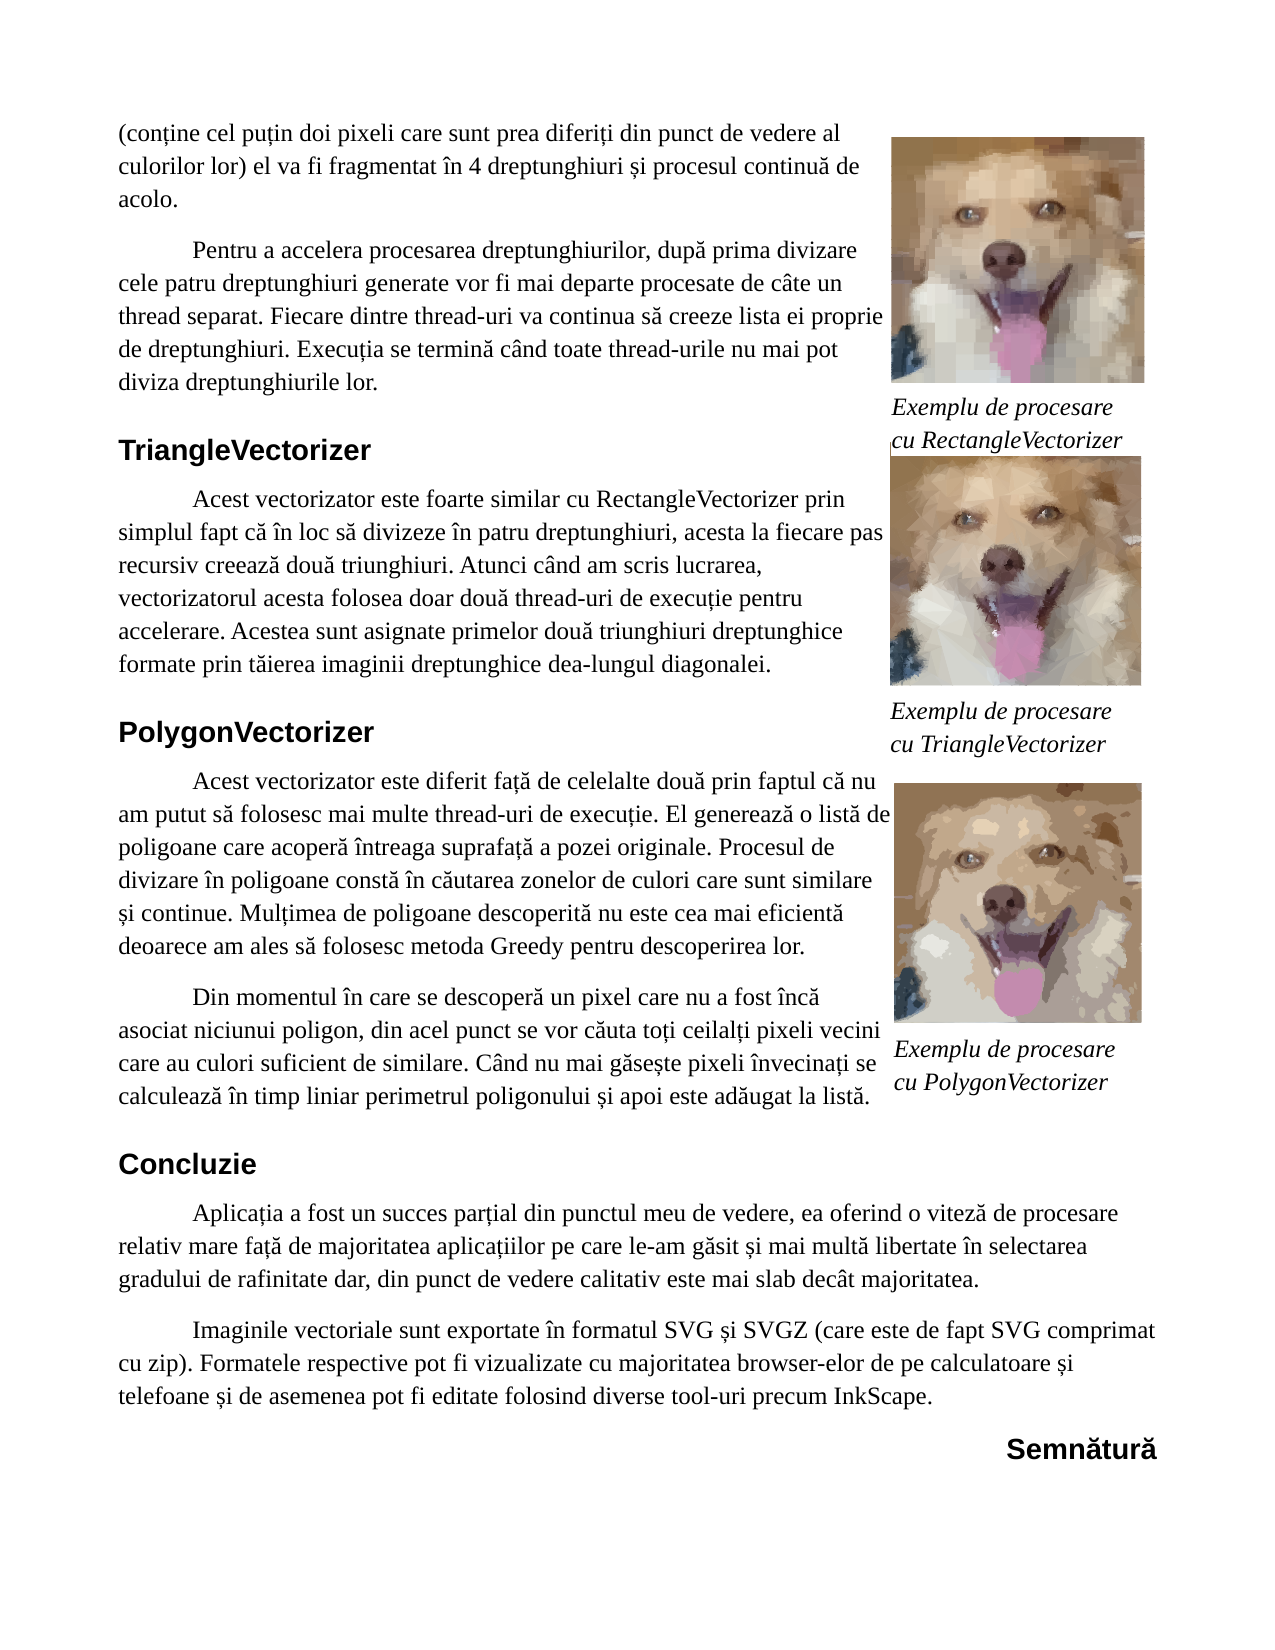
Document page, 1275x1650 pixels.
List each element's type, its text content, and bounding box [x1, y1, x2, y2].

subtitle Concluzie [118, 1147, 1157, 1181]
text Acest vectorizator este diferit față de celelalte două prin faptul că nu am putut să folosesc mai multe thread-uri de execuție. El generează o listă de poligoane care acoperă întreaga suprafață a pozei originale. Procesul de divizare în poligoane constă în căutarea zonelor de culori care sunt similare și continue. Mulțimea de poligoane descoperită nu este cea mai eficientă deoarece am ales să folosesc metoda Greedy pentru descoperirea lor. [118, 766, 1157, 960]
text Exemplu de procesare cu RectangleVectorizer [891, 383, 1144, 453]
text Din momentul în care se descoperă un pixel care nu a fost încă asociat niciunui poligon, din acel punct se vor căuta toți ceilalți pixeli vecini care au culori suficient de similare. Când nu mai găsește pixeli învecinați se calculează în timp liniar perimetrul poligonului și apoi este adăugat la listă. [118, 982, 1157, 1110]
text (conține cel puțin doi pixeli care sunt prea diferiți din punct de vedere al culorilor lor) el va fi fragmentat în 4 dreptunghiuri și procesul continuă de acolo. [118, 118, 1157, 213]
subtitle [1142, 433, 1157, 467]
text Semnătură [118, 1432, 1157, 1466]
subtitle [1142, 715, 1157, 749]
text Pentru a accelera procesarea dreptunghiurilor, după prima divizare cele patru dreptunghiuri generate vor fi mai departe procesate de câte un thread separat. Fiecare dintre thread-uri va continua să creeze lista ei proprie de dreptunghiuri. Execuția se termină când toate thread-urile nu mai pot diviza dreptunghiurile lor. [118, 235, 891, 396]
text Imaginile vectoriale sunt exportate în formatul SVG și SVGZ (care este de fapt SVG comprimat cu zip). Formatele respective pot fi vizualizate cu majoritatea browser-elor de pe calculatoare și telefoane și de asemenea pot fi editate folosind diverse tool-uri precum InkScape. [118, 1315, 1157, 1410]
text Acest vectorizator este foarte similar cu RectangleVectorizer prin simplul fapt că în loc să divizeze în patru dreptunghiuri, acesta la fiecare pas recursiv creează două triunghiuri. Atunci când am scris lucrarea, vectorizatorul acesta folosea doar două thread-uri de execuție pentru accelerare. Acestea sunt asignate primelor două triunghiuri dreptunghice formate prin tăierea imaginii dreptunghice dea-lungul diagonalei. [118, 484, 890, 678]
text Aplicația a fost un succes parțial din punctul meu de vedere, ea oferind o viteză de procesare relativ mare față de majoritatea aplicațiilor pe care le-am găsit și mai multă libertate în selectarea gradului de rafinitate dar, din punct de vedere calitativ este mai slab decât majoritatea. [118, 1198, 1157, 1293]
subtitle PolygonVectorizer [118, 715, 890, 749]
text Exemplu de procesare cu PolygonVectorizer [893, 783, 1143, 1096]
text Exemplu de procesare cu TriangleVectorizer [890, 686, 1142, 758]
subtitle TriangleVectorizer [118, 430, 891, 467]
